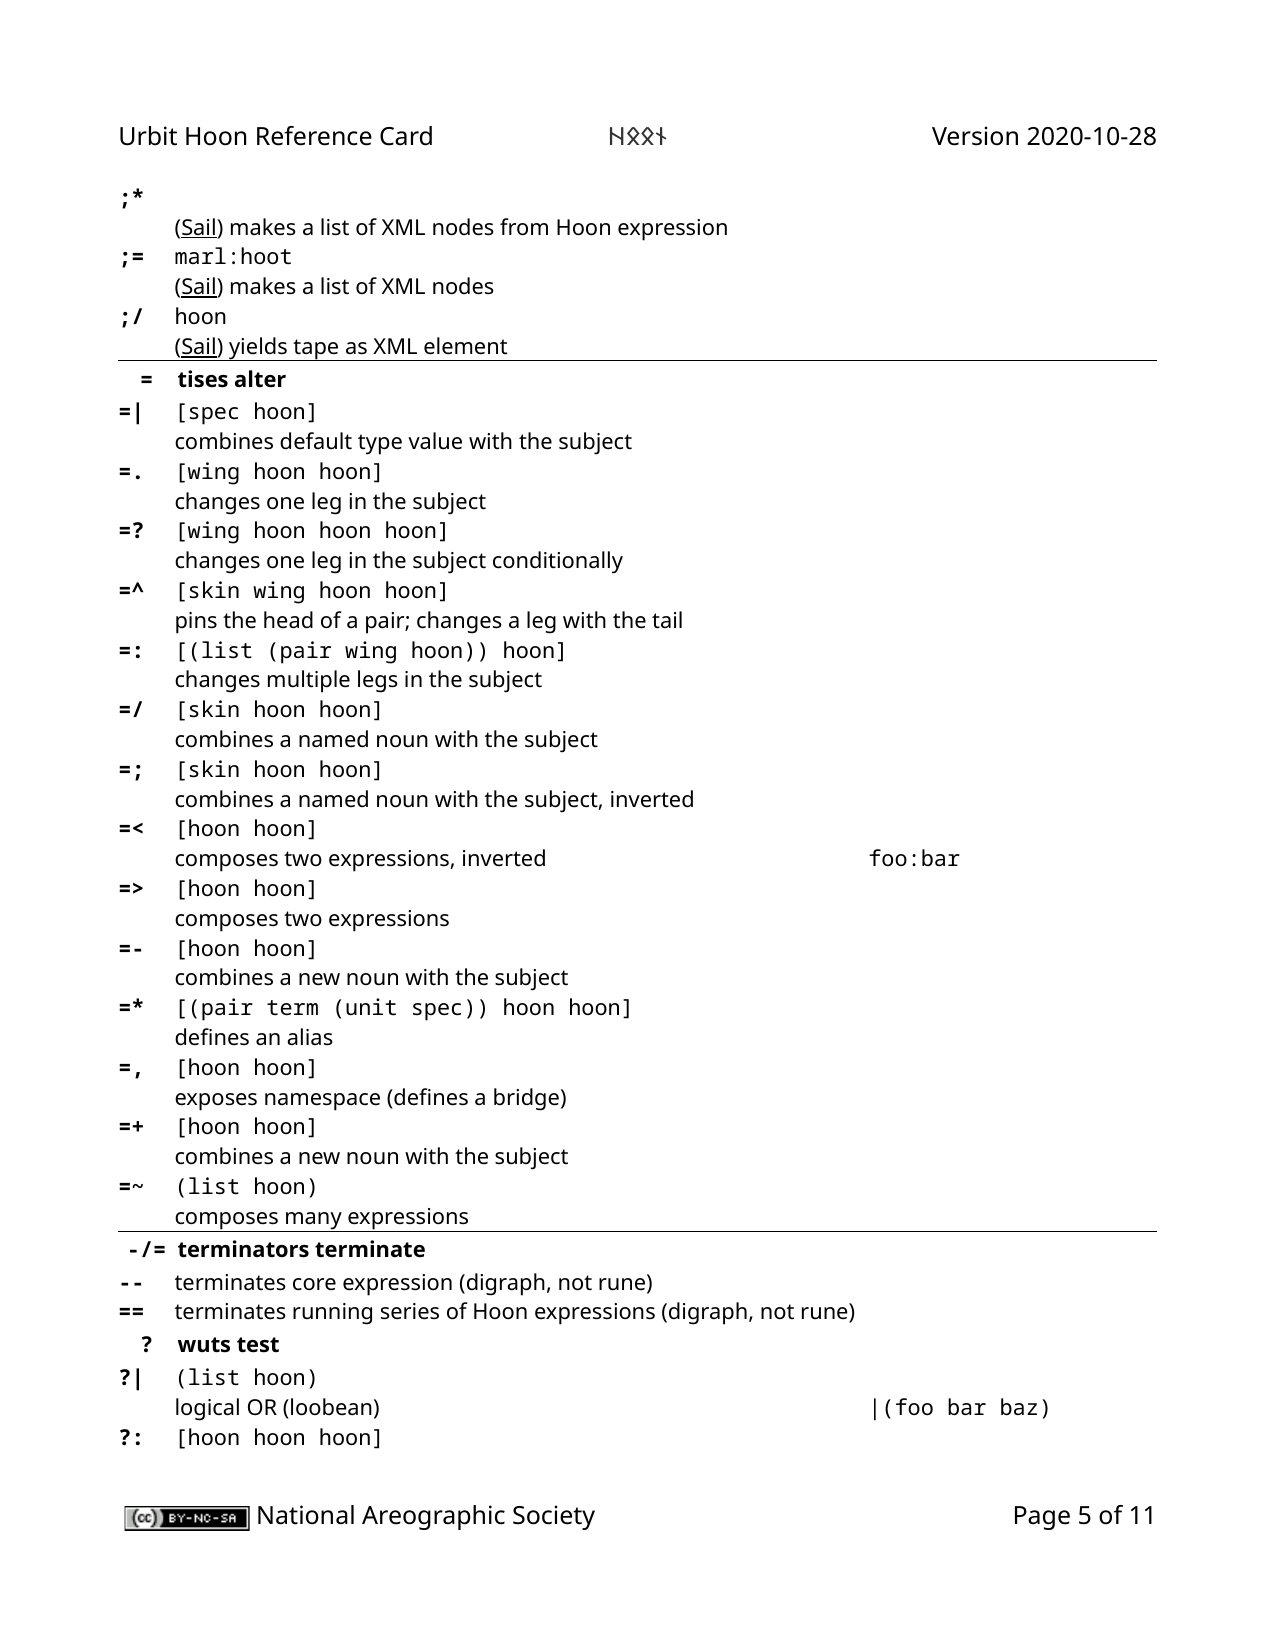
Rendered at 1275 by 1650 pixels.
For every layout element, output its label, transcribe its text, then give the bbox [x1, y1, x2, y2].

table_cell exposes namespace (defines a bridge) [174, 1082, 1157, 1111]
table_cell [118, 605, 174, 635]
table_cell =| [118, 396, 174, 426]
table_cell [118, 211, 174, 241]
table_cell [118, 843, 174, 873]
table_cell -- [118, 1266, 174, 1296]
table_cell combines default type value with the subject [174, 426, 1157, 456]
table_cell (list hoon) [174, 1171, 1157, 1201]
table_cell (list hoon) [174, 1362, 868, 1392]
table_cell [118, 1392, 174, 1421]
table_cell marl:hoot [174, 241, 1157, 271]
table_cell (Sail) makes a list of XML nodes from Hoon expression [174, 211, 1157, 241]
table_cell =* [118, 992, 174, 1022]
table_cell combines a new noun with the subject [174, 1141, 1157, 1171]
table_cell foo:bar [868, 843, 1157, 873]
table_cell = [118, 361, 174, 396]
table_cell =- [118, 933, 174, 962]
table_cell -/= [118, 1232, 174, 1266]
table_cell terminates running series of Hoon expressions (digraph, not rune) [174, 1296, 1157, 1326]
table_cell tises alter [174, 361, 1157, 396]
table_cell =< [118, 814, 174, 843]
table_cell =? [118, 516, 174, 545]
table_cell ?: [118, 1421, 174, 1451]
table_cell [skin hoon hoon] [174, 694, 1157, 724]
table_cell [118, 963, 174, 992]
table_cell [hoon hoon] [174, 873, 1157, 903]
table_cell terminators terminate [174, 1232, 1157, 1266]
table_cell [(list (pair wing hoon)) hoon] [174, 635, 1157, 664]
table_cell composes two expressions [174, 903, 1157, 933]
table_cell [wing hoon hoon] [174, 456, 1157, 486]
table_cell ? [118, 1326, 174, 1362]
table_cell (Sail) makes a list of XML nodes [174, 271, 1157, 301]
table_cell [868, 1362, 1157, 1392]
table_cell changes one leg in the subject [174, 486, 1157, 516]
table_cell [118, 331, 174, 360]
table_cell =: [118, 635, 174, 664]
table_cell wuts test [174, 1326, 1157, 1362]
table_cell [174, 182, 1157, 211]
table_cell logical OR (loobean) [174, 1392, 868, 1421]
table_cell [(pair term (unit spec)) hoon hoon] [174, 992, 1157, 1022]
table_cell [118, 903, 174, 933]
table_cell terminates core expression (digraph, not rune) [174, 1266, 1157, 1296]
table_cell defines an alias [174, 1022, 1157, 1052]
table_cell =+ [118, 1111, 174, 1141]
table_cell [118, 665, 174, 694]
table_cell [118, 1022, 174, 1052]
table_cell ?| [118, 1362, 174, 1392]
table_cell [skin wing hoon hoon] [174, 575, 1157, 605]
table_cell [hoon hoon] [174, 814, 868, 843]
table_cell [118, 271, 174, 301]
table_cell ;= [118, 241, 174, 271]
table_cell ;/ [118, 301, 174, 331]
table_cell [hoon hoon] [174, 933, 1157, 962]
table_cell =^ [118, 575, 174, 605]
table_cell composes many expressions [174, 1201, 1157, 1231]
table_cell [118, 784, 174, 813]
table_cell [118, 486, 174, 516]
table_cell == [118, 1296, 174, 1326]
table_cell =~ [118, 1171, 174, 1201]
table_cell (Sail) yields tape as XML element [174, 331, 1157, 360]
table_cell ;* [118, 182, 174, 211]
table_cell [118, 545, 174, 575]
table_cell [hoon hoon hoon] [174, 1421, 1157, 1451]
table_cell combines a named noun with the subject [174, 724, 1157, 754]
table_cell [118, 724, 174, 754]
table_cell [hoon hoon] [174, 1052, 1157, 1082]
table_cell pins the head of a pair; changes a leg with the tail [174, 605, 1157, 635]
table_cell => [118, 873, 174, 903]
table_cell [wing hoon hoon hoon] [174, 516, 1157, 545]
table_cell =, [118, 1052, 174, 1082]
table_cell [868, 814, 1157, 843]
table_cell changes one leg in the subject conditionally [174, 545, 1157, 575]
table_cell =; [118, 754, 174, 784]
table_cell [118, 426, 174, 456]
table_cell combines a new noun with the subject [174, 963, 1157, 992]
table_cell [118, 1141, 174, 1171]
table_cell [hoon hoon] [174, 1111, 1157, 1141]
table_cell combines a named noun with the subject, inverted [174, 784, 1157, 813]
table_cell =. [118, 456, 174, 486]
table_cell [118, 1201, 174, 1231]
table_cell =/ [118, 694, 174, 724]
table_cell hoon [174, 301, 1157, 331]
table_cell changes multiple legs in the subject [174, 665, 1157, 694]
table_cell |(foo bar baz) [868, 1392, 1157, 1421]
picture [124, 1506, 250, 1531]
table_cell [118, 1082, 174, 1111]
table_cell [spec hoon] [174, 396, 1157, 426]
table_cell composes two expressions, inverted [174, 843, 868, 873]
table_cell [skin hoon hoon] [174, 754, 1157, 784]
